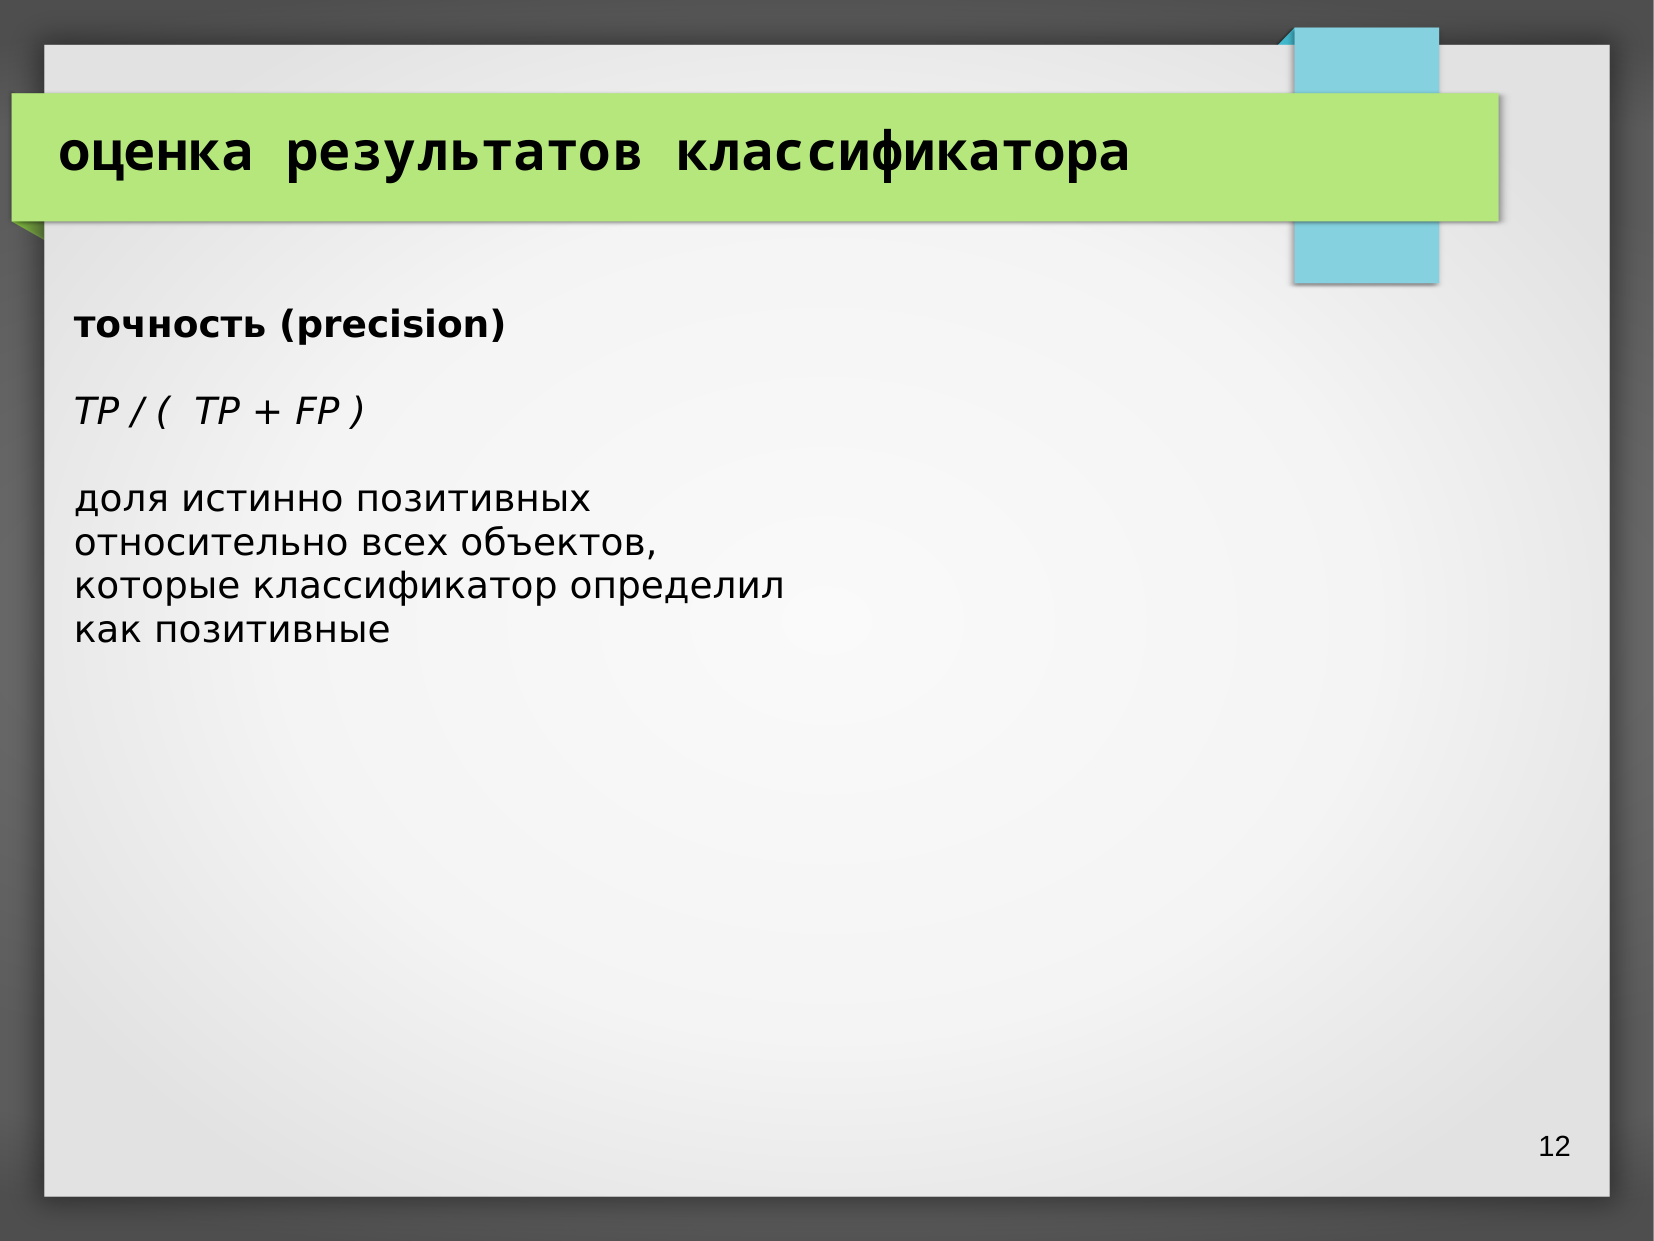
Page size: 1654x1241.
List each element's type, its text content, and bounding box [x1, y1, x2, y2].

title оценка результатов классификатора [59, 109, 1217, 190]
text_box точность (precision) TP / ( TP + FP ) доля истинно позитивных относительно всех объектов, которые классификатор определил как позитивные [59, 295, 851, 674]
picture [0, 0, 1654, 1241]
